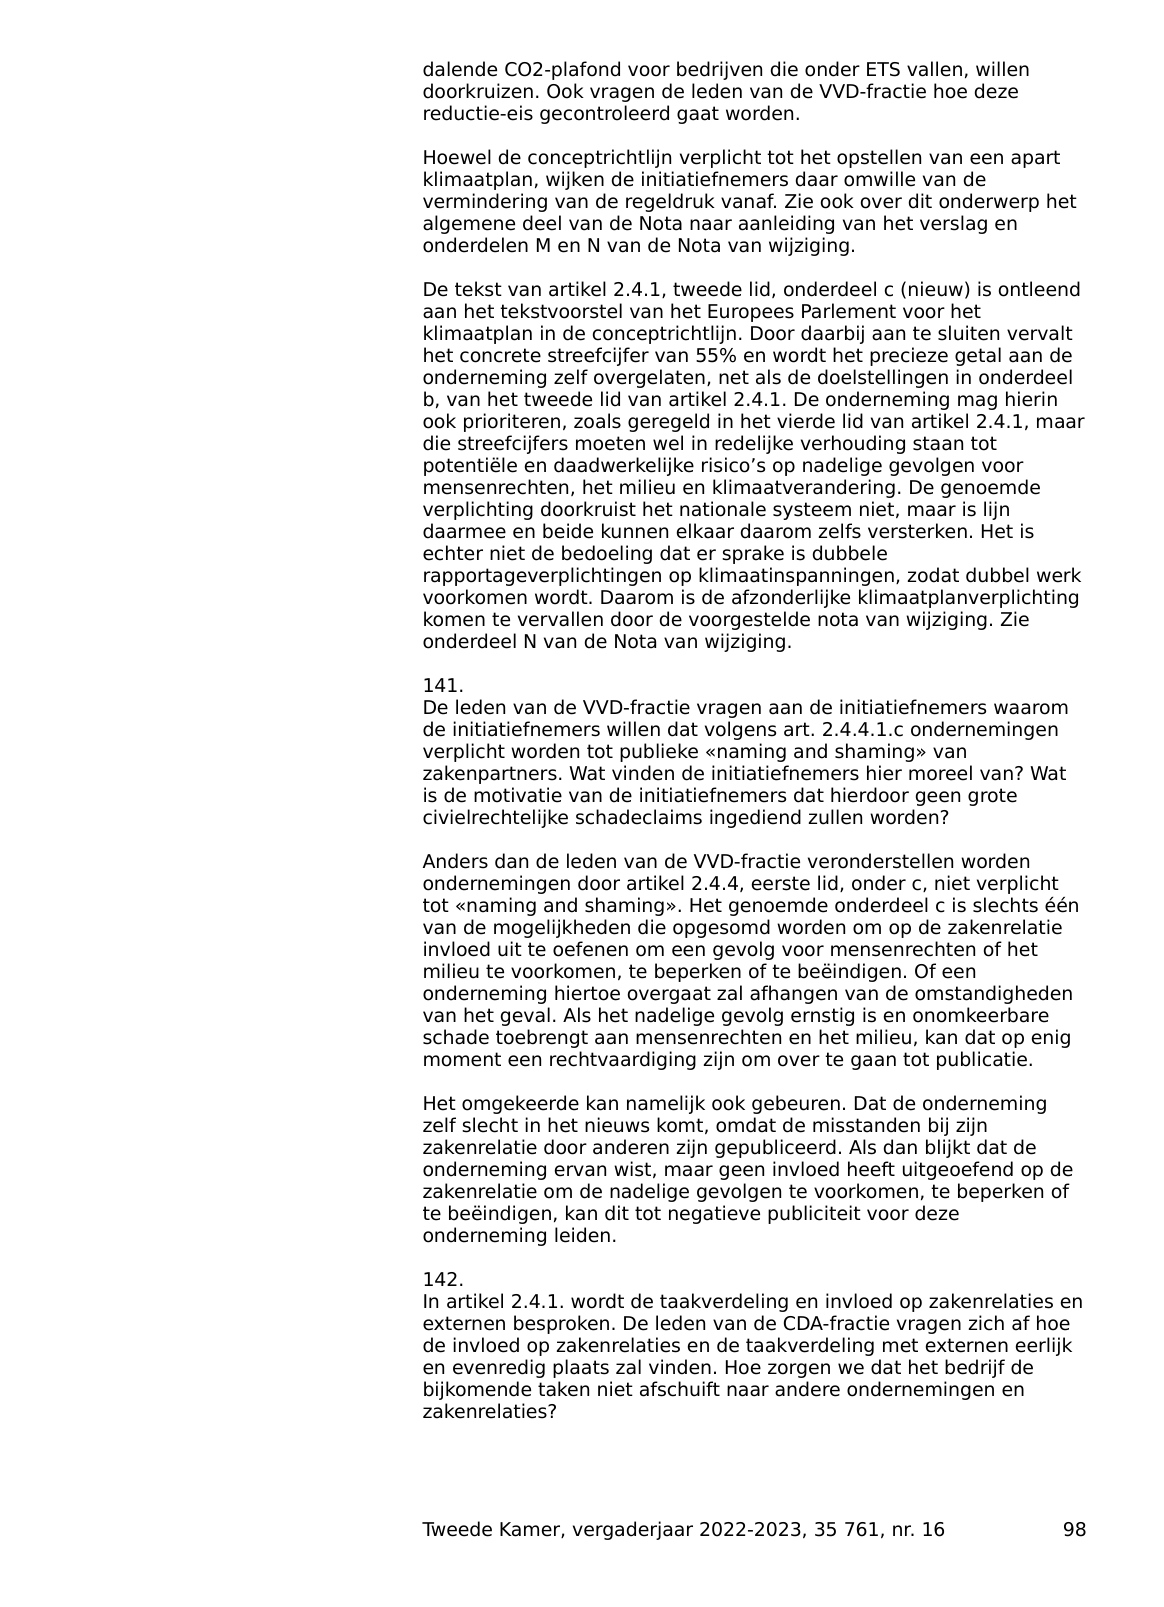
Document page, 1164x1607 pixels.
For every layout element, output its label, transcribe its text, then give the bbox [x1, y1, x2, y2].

text De tekst van artikel 2.4.1, tweede lid, onderdeel c (nieuw) is ontleend aan het tekstvoorstel van het Europees Parlement voor het klimaatplan in de conceptrichtlijn. Door daarbij aan te sluiten vervalt het concrete streefcijfer van 55% en wordt het precieze getal aan de onderneming zelf overgelaten, net als de doelstellingen in onderdeel b, van het tweede lid van artikel 2.4.1. De onderneming mag hierin ook prioriteren, zoals geregeld in het vierde lid van artikel 2.4.1, maar die streefcijfers moeten wel in redelijke verhouding staan tot potentiële en daadwerkelijke risico’s op nadelige gevolgen voor mensenrechten, het milieu en klimaatverandering. De genoemde verplichting doorkruist het nationale systeem niet, maar is lijn daarmee en beide kunnen elkaar daarom zelfs versterken. Het is echter niet de bedoeling dat er sprake is dubbele rapportageverplichtingen op klimaatinspanningen, zodat dubbel werk voorkomen wordt. Daarom is de afzonderlijke klimaatplanverplichting komen te vervallen door de voorgestelde nota van wijziging. Zie onderdeel N van de Nota van wijziging. [422, 279, 1087, 653]
text De leden van de VVD-fractie vragen aan de initiatiefnemers waarom de initiatiefnemers willen dat volgens art. 2.4.4.1.c ondernemingen verplicht worden tot publieke «naming and shaming» van zakenpartners. Wat vinden de initiatiefnemers hier moreel van? Wat is de motivatie van de initiatiefnemers dat hierdoor geen grote civielrechtelijke schadeclaims ingediend zullen worden? [422, 697, 1087, 829]
text dalende CO2-plafond voor bedrijven die onder ETS vallen, willen doorkruizen. Ook vragen de leden van de VVD-fractie hoe deze reductie-eis gecontroleerd gaat worden. [422, 59, 1087, 125]
text Het omgekeerde kan namelijk ook gebeuren. Dat de onderneming zelf slecht in het nieuws komt, omdat de misstanden bij zijn zakenrelatie door anderen zijn gepubliceerd. Als dan blijkt dat de onderneming ervan wist, maar geen invloed heeft uitgeoefend op de zakenrelatie om de nadelige gevolgen te voorkomen, te beperken of te beëindigen, kan dit tot negatieve publiciteit voor deze onderneming leiden. [422, 1093, 1087, 1247]
text Hoewel de conceptrichtlijn verplicht tot het opstellen van een apart klimaatplan, wijken de initiatiefnemers daar omwille van de vermindering van de regeldruk vanaf. Zie ook over dit onderwerp het algemene deel van de Nota naar aanleiding van het verslag en onderdelen M en N van de Nota van wijziging. [422, 147, 1087, 257]
text 141. [422, 675, 1087, 697]
text In artikel 2.4.1. wordt de taakverdeling en invloed op zakenrelaties en externen besproken. De leden van de CDA-fractie vragen zich af hoe de invloed op zakenrelaties en de taakverdeling met externen eerlijk en evenredig plaats zal vinden. Hoe zorgen we dat het bedrijf de bijkomende taken niet afschuift naar andere ondernemingen en zakenrelaties? [422, 1291, 1087, 1423]
text Anders dan de leden van de VVD-fractie veronderstellen worden ondernemingen door artikel 2.4.4, eerste lid, onder c, niet verplicht tot «naming and shaming». Het genoemde onderdeel c is slechts één van de mogelijkheden die opgesomd worden om op de zakenrelatie invloed uit te oefenen om een gevolg voor mensenrechten of het milieu te voorkomen, te beperken of te beëindigen. Of een onderneming hiertoe overgaat zal afhangen van de omstandigheden van het geval. Als het nadelige gevolg ernstig is en onomkeerbare schade toebrengt aan mensenrechten en het milieu, kan dat op enig moment een rechtvaardiging zijn om over te gaan tot publicatie. [422, 851, 1087, 1071]
text 142. [422, 1269, 1087, 1291]
